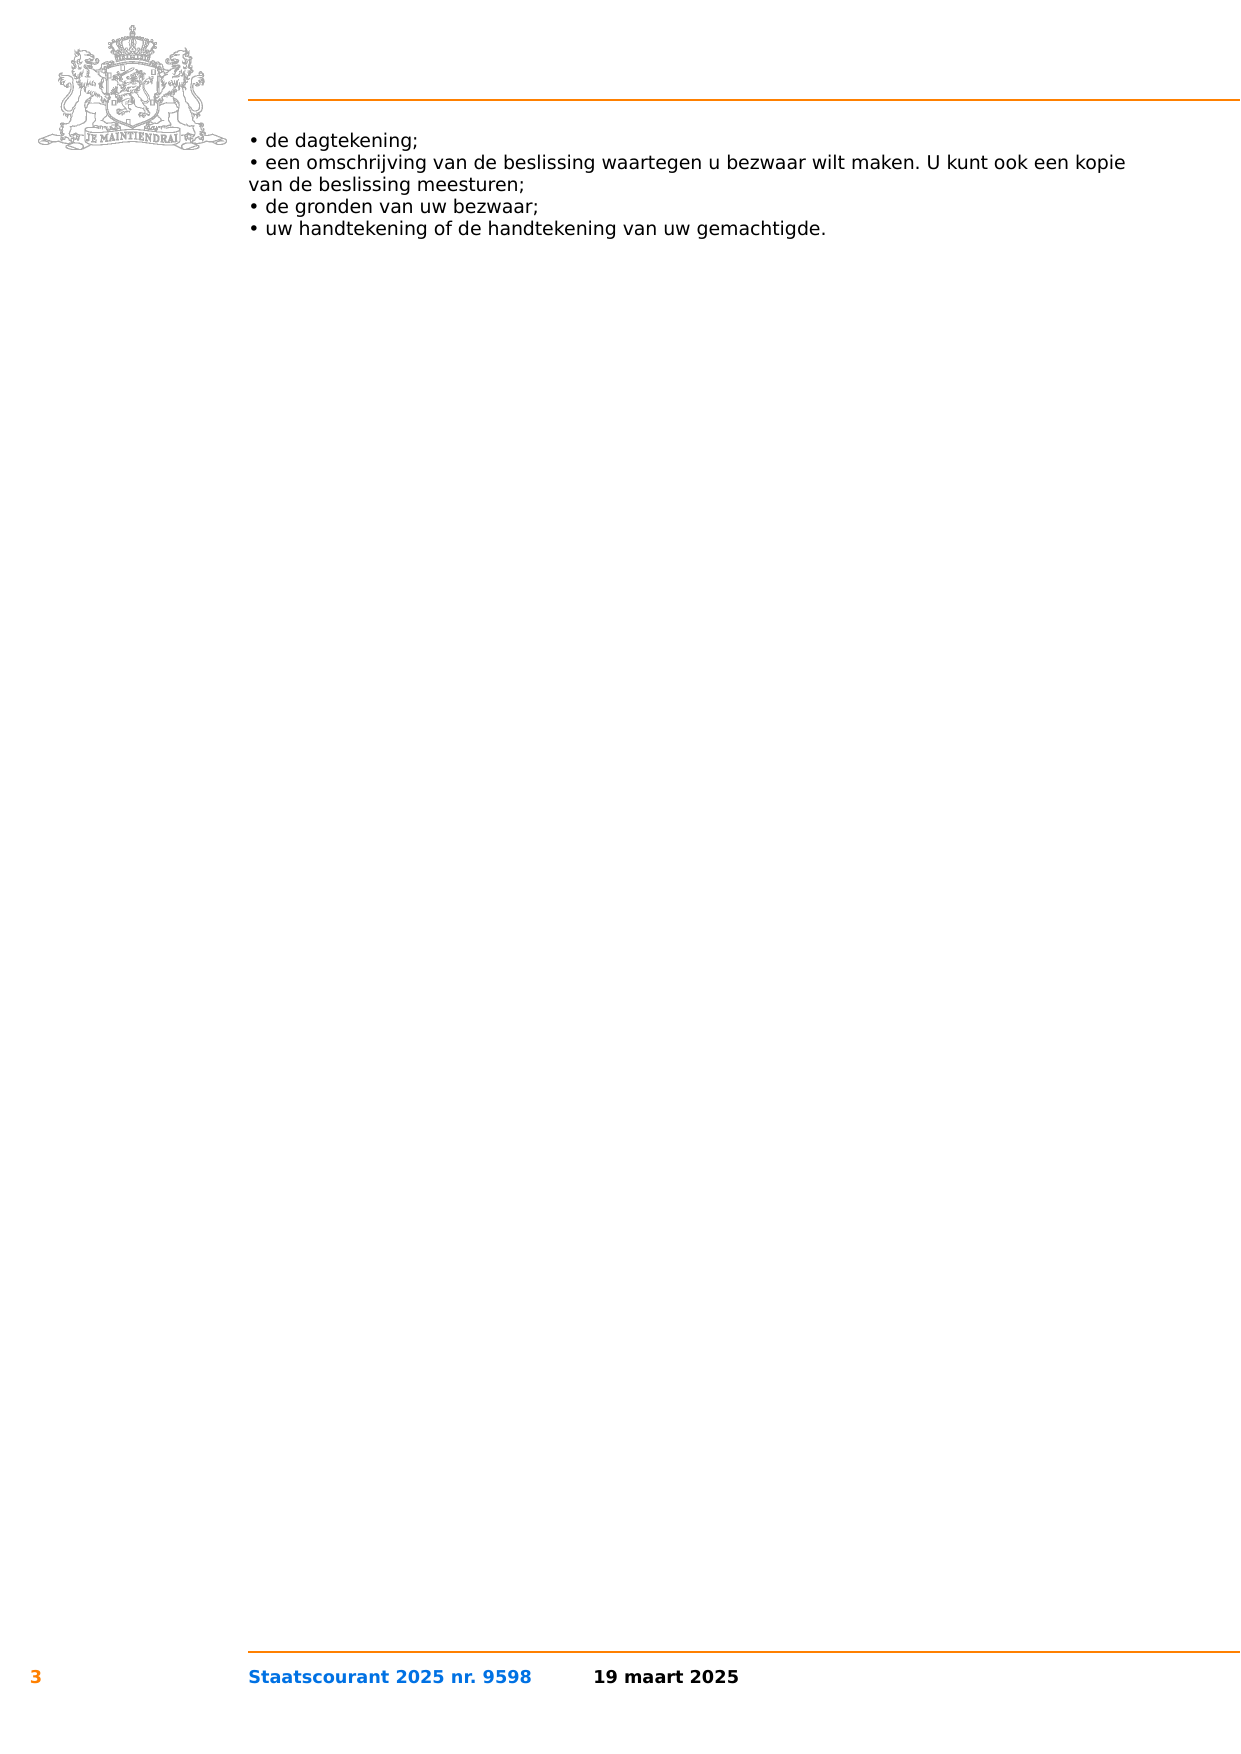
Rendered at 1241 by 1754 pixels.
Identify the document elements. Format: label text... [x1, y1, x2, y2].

text • de gronden van uw bezwaar; [248, 196, 1163, 218]
picture [38, 25, 227, 150]
text • uw handtekening of de handtekening van uw gemachtigde. [248, 218, 1163, 240]
text • een omschrijving van de beslissing waartegen u bezwaar wilt maken. U kunt ook een kopie van de beslissing meesturen; [248, 152, 1163, 196]
text • de dagtekening; [248, 130, 1163, 152]
